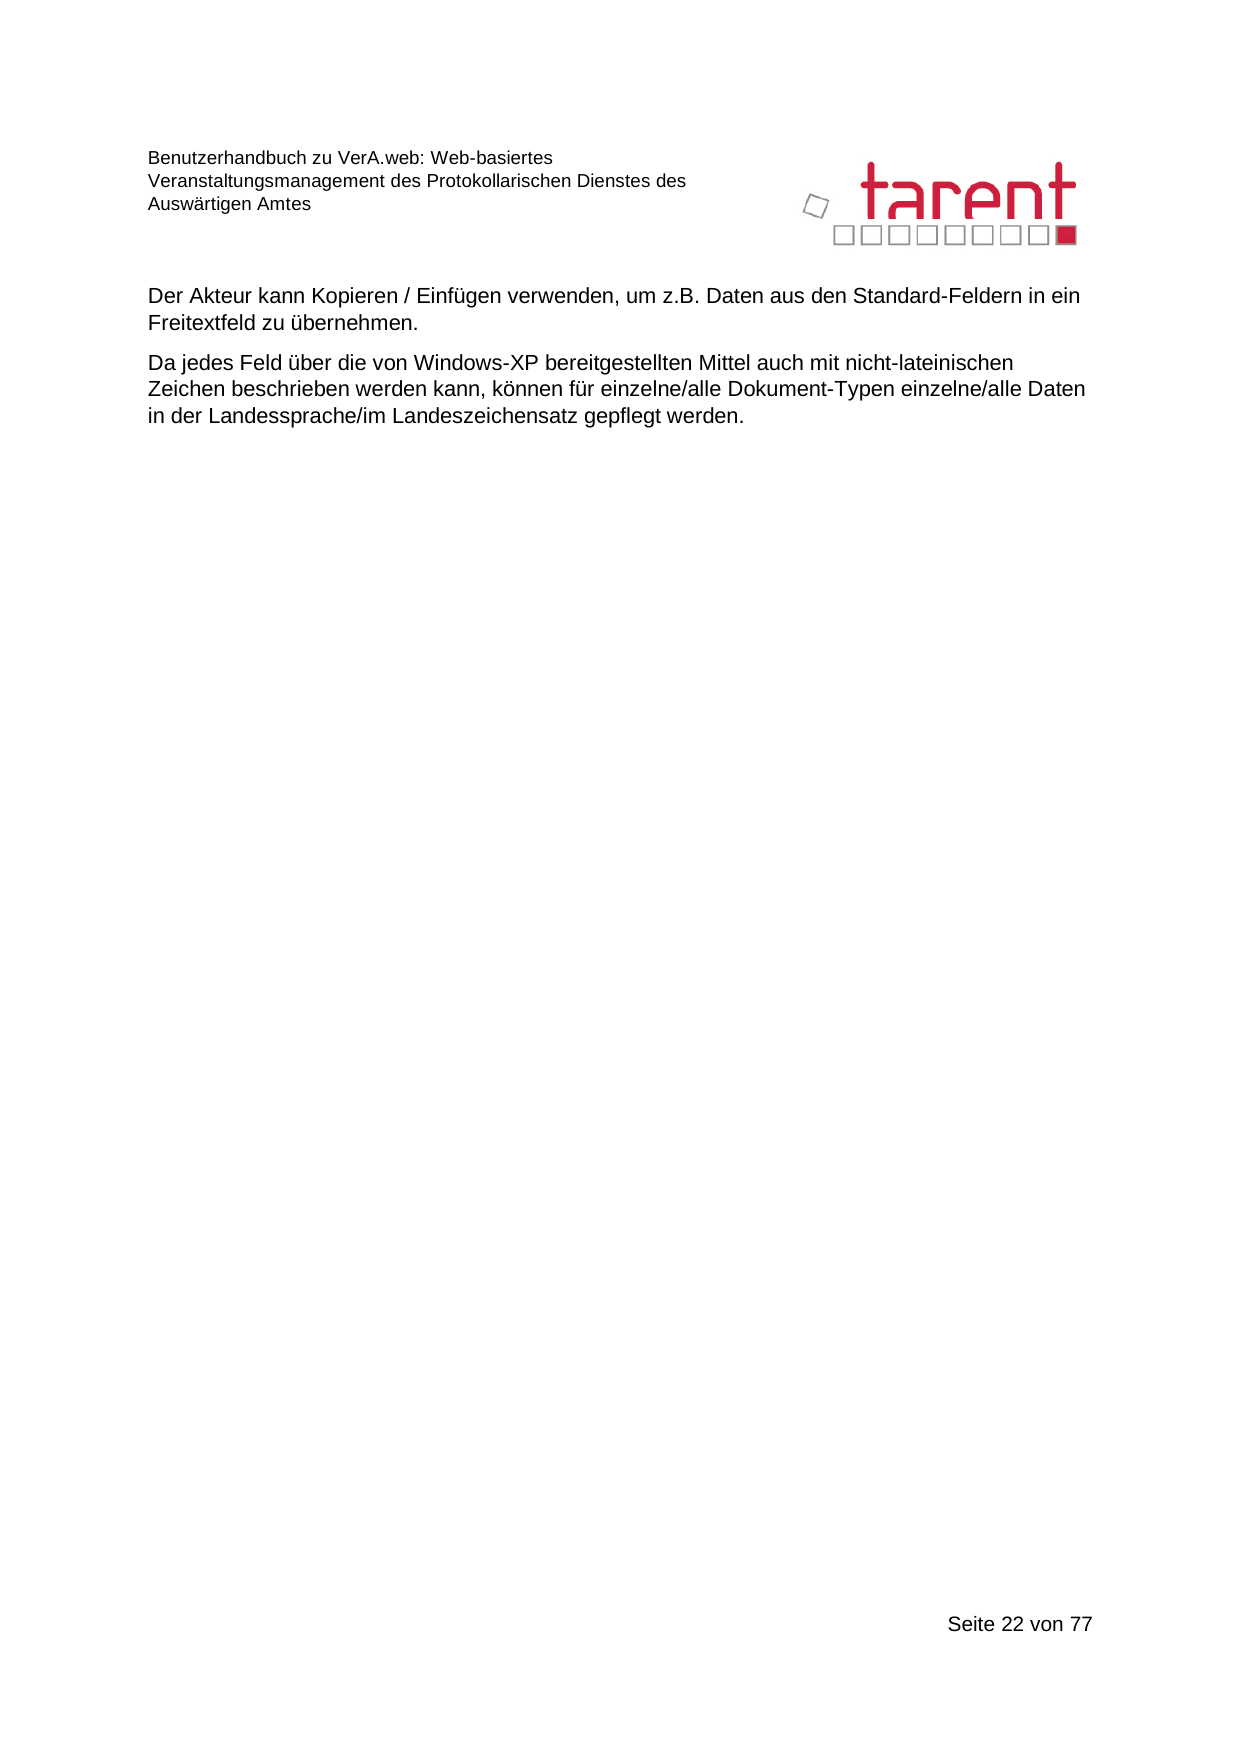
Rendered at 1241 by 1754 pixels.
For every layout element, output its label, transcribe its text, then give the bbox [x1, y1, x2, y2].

text Da jedes Feld über die von Windows-XP bereitgestellten Mittel auch mit nicht-lateinischen Zeichen beschrieben werden kann, können für einzelne/alle Dokument-Typen einzelne/alle Daten in der Landessprache/im Landeszeichensatz gepflegt werden. [148, 350, 1092, 428]
picture [790, 151, 1091, 255]
text Der Akteur kann Kopieren / Einfügen verwenden, um z.B. Daten aus den Standard-Feldern in ein Freitextfeld zu übernehmen. [148, 284, 1092, 335]
